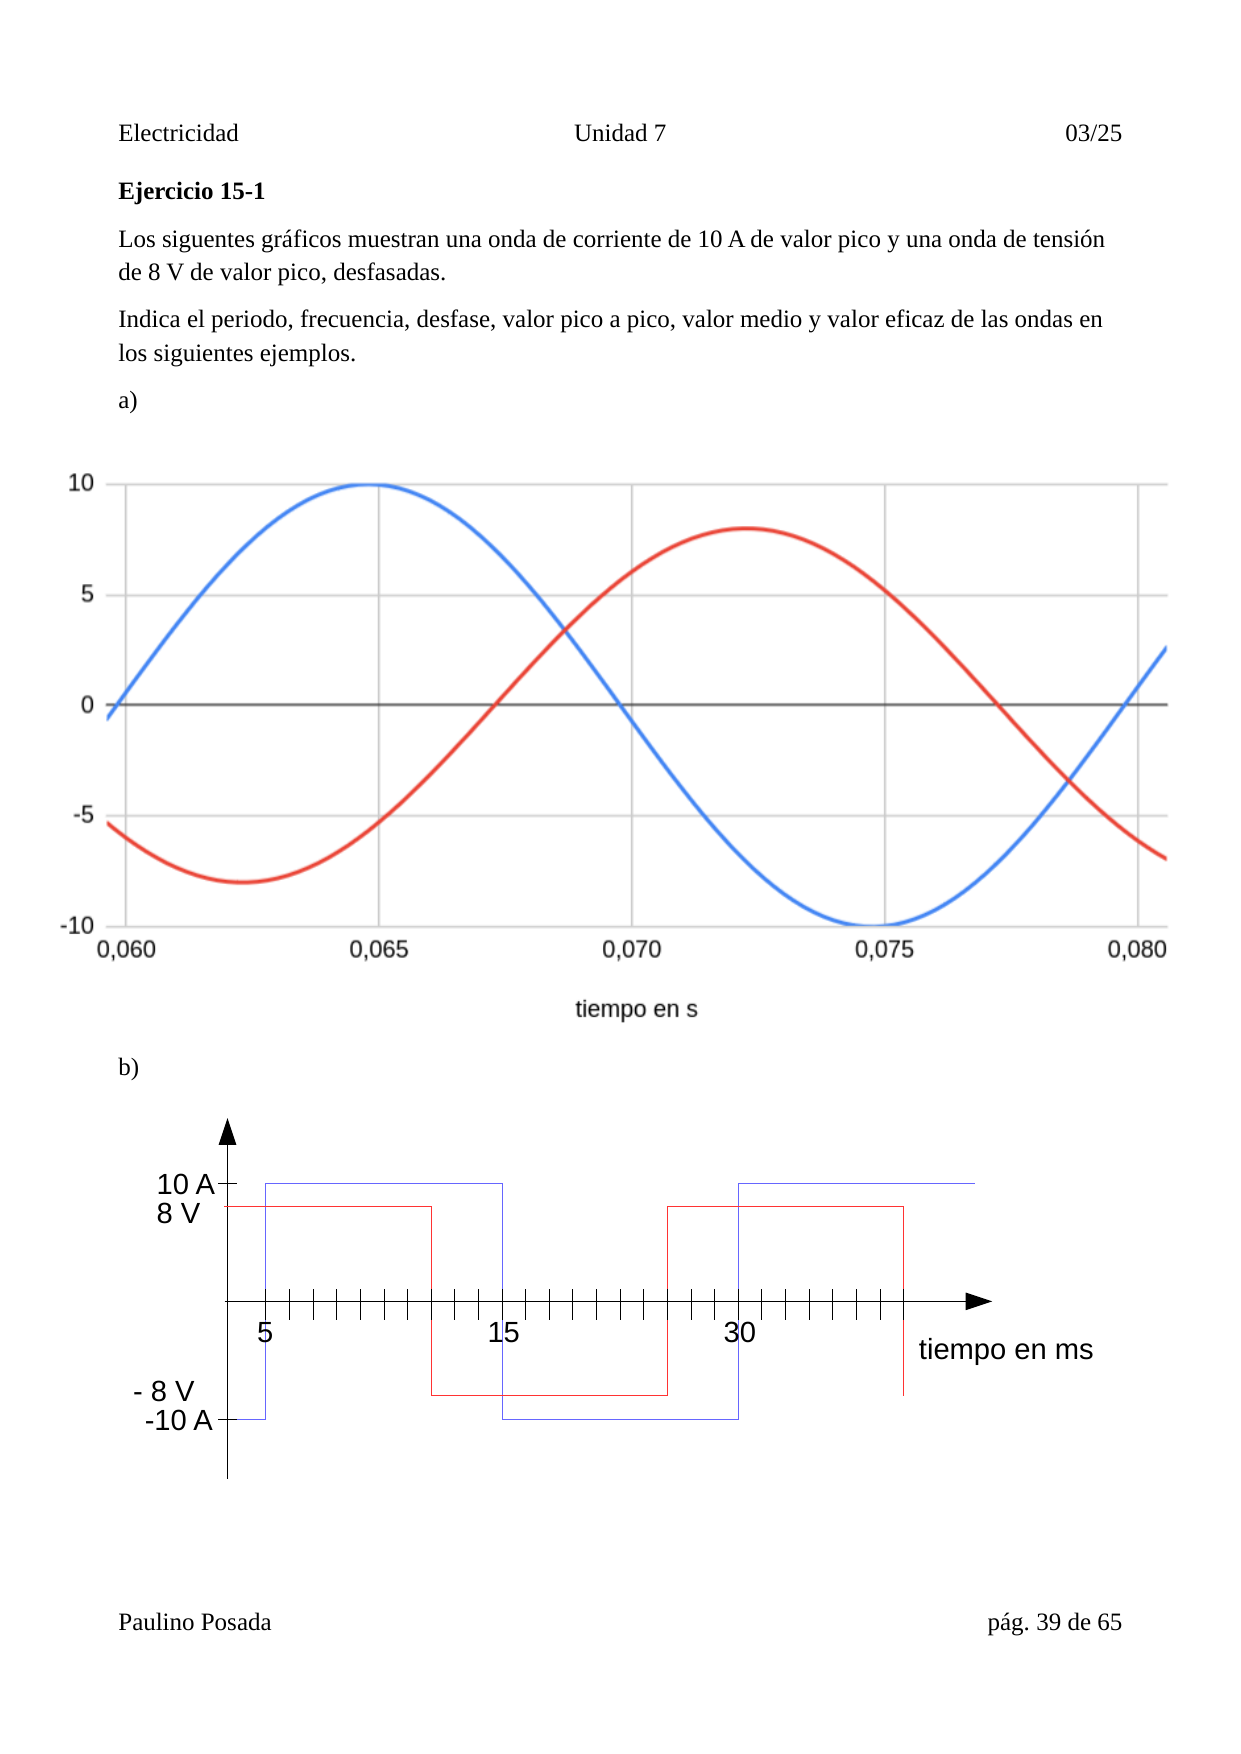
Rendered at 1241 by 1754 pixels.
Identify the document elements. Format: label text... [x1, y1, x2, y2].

text Los siguentes gráficos muestran una onda de corriente de 10 A de valor pico y una onda de tensión de 8 V de valor pico, desfasadas. [118, 224, 1122, 286]
text Ejercicio 15-1 [118, 176, 1122, 205]
picture [59, 463, 1182, 1033]
text b) [118, 1052, 1122, 1080]
text a) [118, 385, 1122, 414]
text Indica el periodo, frecuencia, desfase, valor pico a pico, valor medio y valor eficaz de las ondas en los siguientes ejemplos. [118, 304, 1122, 366]
